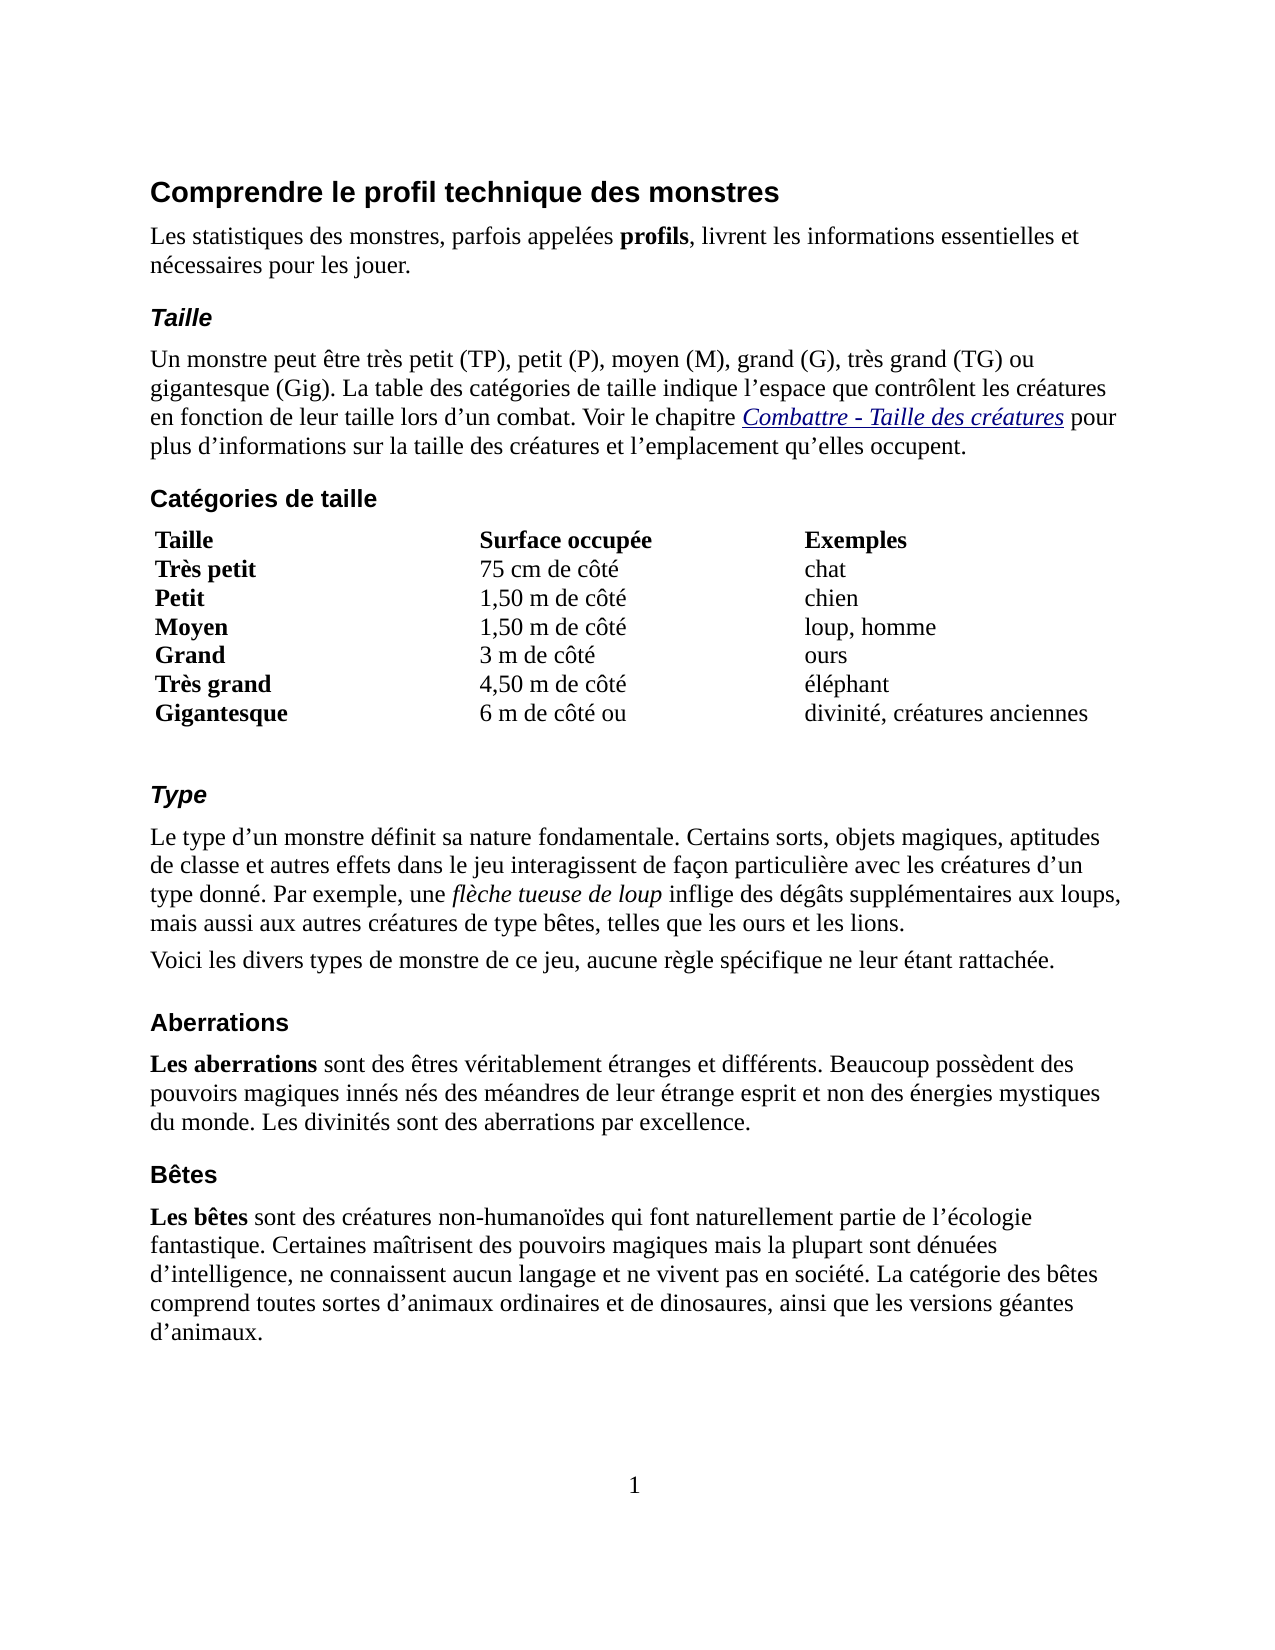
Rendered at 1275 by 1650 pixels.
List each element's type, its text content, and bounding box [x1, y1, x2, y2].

table_header Exemples [800, 526, 1125, 554]
table_cell Très petit [150, 554, 475, 583]
subtitle Aberrations [150, 1008, 1125, 1037]
table_header Taille [150, 526, 475, 554]
table_cell divinité, créatures anciennes [800, 698, 1125, 756]
table_cell 75 cm de côté [475, 554, 800, 583]
table_cell 4,50 m de côté [475, 669, 800, 698]
subtitle Bêtes [150, 1161, 1125, 1189]
table_cell Gigantesque [150, 698, 475, 756]
subtitle Catégories de taille [150, 484, 1125, 513]
subtitle Comprendre le profil technique des monstres [150, 175, 1125, 208]
table_cell chien [800, 583, 1125, 612]
subtitle Type [150, 781, 1125, 809]
subtitle Taille [150, 303, 1125, 332]
table_cell ours [800, 641, 1125, 669]
table_cell Grand [150, 641, 475, 669]
table_cell 1,50 m de côté [475, 612, 800, 641]
table_cell 3 m de côté [475, 641, 800, 669]
table_cell loup, homme [800, 612, 1125, 641]
text Les aberrations sont des êtres véritablement étranges et différents. Beaucoup possèdent des pouvoirs magiques innés nés des méandres de leur étrange esprit et non des énergies mystiques du monde. Les divinités sont des aberrations par excellence. [150, 1049, 1125, 1136]
text Les statistiques des monstres, parfois appelées profils, livrent les informations essentielles et nécessaires pour les jouer. [150, 221, 1125, 278]
table_cell éléphant [800, 669, 1125, 698]
table_cell Moyen [150, 612, 475, 641]
text Voici les divers types de monstre de ce jeu, aucune règle spécifique ne leur étant rattachée. [150, 946, 1125, 974]
text Les bêtes sont des créatures non-humanoïdes qui font naturellement partie de l’écologie fantastique. Certaines maîtrisent des pouvoirs magiques mais la plupart sont dénuées d’intelligence, ne connaissent aucun langage et ne vivent pas en société. La catégorie des bêtes comprend toutes sortes d’animaux ordinaires et de dinosaures, ainsi que les versions géantes d’animaux. [150, 1202, 1125, 1345]
text Un monstre peut être très petit (TP), petit (P), moyen (M), grand (G), très grand (TG) ou gigantesque (Gig). La table des catégories de taille indique l’espace que contrôlent les créatures en fonction de leur taille lors d’un combat. Voir le chapitre Combattre - Taille des créatures pour plus d’informations sur la taille des créatures et l’emplacement qu’elles occupent. [150, 344, 1125, 459]
table_cell Petit [150, 583, 475, 612]
text Le type d’un monstre définit sa nature fondamentale. Certains sorts, objets magiques, aptitudes de classe et autres effets dans le jeu interagissent de façon particulière avec les créatures d’un type donné. Par exemple, une flèche tueuse de loup inflige des dégâts supplémentaires aux loups, mais aussi aux autres créatures de type bêtes, telles que les ours et les lions. [150, 822, 1125, 937]
table_cell Très grand [150, 669, 475, 698]
table_header Surface occupée [475, 526, 800, 554]
table_cell chat [800, 554, 1125, 583]
table_cell 1,50 m de côté [475, 583, 800, 612]
table_cell 6 m de côté ou [475, 698, 800, 756]
